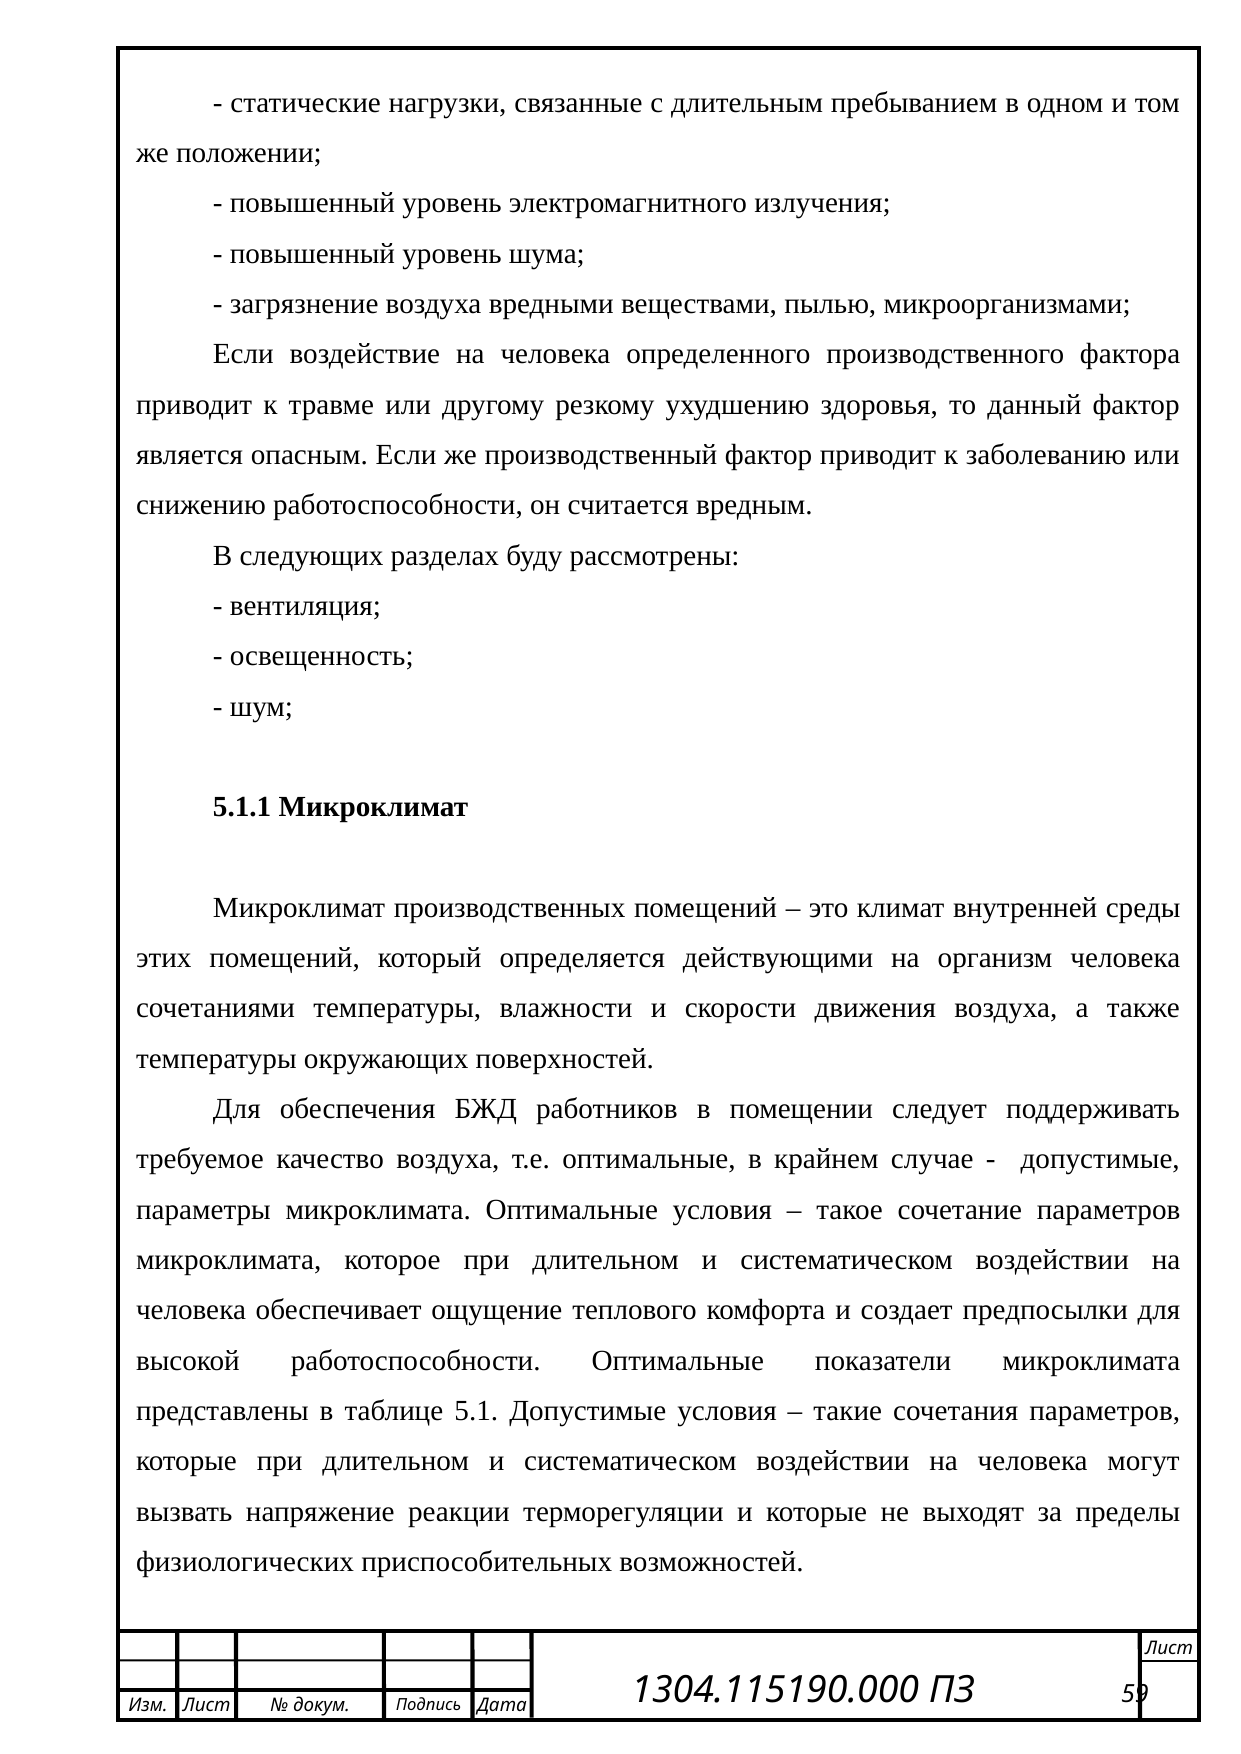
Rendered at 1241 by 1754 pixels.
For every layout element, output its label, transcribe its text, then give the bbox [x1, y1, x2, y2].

subtitle 5.1.1 Микроклимат [136, 789, 1181, 823]
text - загрязнение воздуха вредными веществами, пылью, микроорганизмами; [136, 286, 1181, 320]
text - освещенность; [136, 638, 1181, 672]
text - шум; [136, 689, 1181, 722]
text - статические нагрузки, связанные с длительным пребыванием в одном и том же положении; [136, 85, 1181, 169]
text Микроклимат производственных помещений – это климат внутренней среды этих помещений, который определяется действующими на организм человека сочетаниями температуры, влажности и скорости движения воздуха, а также температуры окружающих поверхностей. [136, 890, 1181, 1074]
text Для обеспечения БЖД работников в помещении следует поддерживать требуемое качество воздуха, т.е. оптимальные, в крайнем случае - допустимые, параметры микроклимата. Оптимальные условия – такое сочетание параметров микроклимата, которое при длительном и систематическом воздействии на человека обеспечивает ощущение теплового комфорта и создает предпосылки для высокой работоспособности. Оптимальные показатели микроклимата представлены в таблице 5.1. Допустимые условия – такие сочетания параметров, которые при длительном и систематическом воздействии на человека могут вызвать напряжение реакции терморегуляции и которые не выходят за пределы физиологических приспособительных возможностей. [136, 1091, 1181, 1578]
text - вентиляция; [136, 588, 1181, 622]
text Если воздействие на человека определенного производственного фактора приводит к травме или другому резкому ухудшению здоровья, то данный фактор является опасным. Если же производственный фактор приводит к заболеванию или снижению работоспособности, он считается вредным. [136, 337, 1181, 521]
text - повышенный уровень шума; [136, 236, 1181, 269]
text - повышенный уровень электромагнитного излучения; [136, 186, 1181, 219]
text В следующих разделах буду рассмотрены: [136, 538, 1181, 571]
